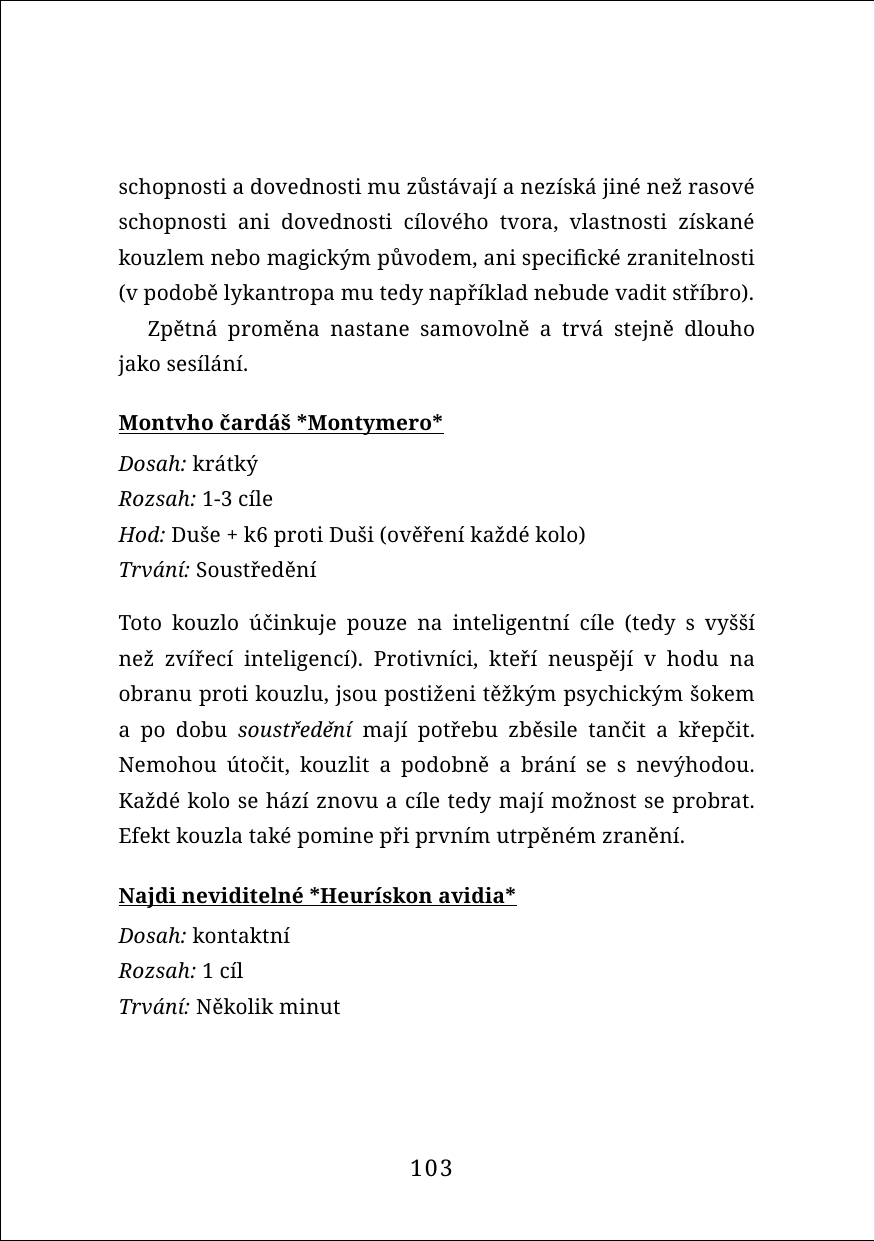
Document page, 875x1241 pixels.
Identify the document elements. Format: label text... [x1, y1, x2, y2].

text schopnosti a dovednosti mu zůstávají a nezíská jiné než rasové schopnosti ani dovednosti cílového tvora, vlastnosti získané kouzlem nebo magickým původem, ani specifické zranitelnosti (v podobě lykantropa mu tedy například nebude vadit stříbro). Zpětná proměna nastane samovolně a trvá stejně dlouho jako sesílání. [118, 172, 756, 378]
text Toto kouzlo účinkuje pouze na inteligentní cíle (tedy s vyšší než zvířecí inteligencí). Protivníci, kteří neuspějí v hodu na obranu proti kouzlu, jsou postiženi těžkým psychickým šokem a po dobu soustředění mají potřebu zběsile tančit a křepčit. Nemohou útočit, kouzlit a podobně a brání se s nevýhodou. Každé kolo se hází znovu a cíle tedy mají možnost se probrat. Efekt kouzla také pomine při prvním utrpěném zranění. [118, 608, 756, 850]
subtitle Najdi neviditelné *Heurískon avidia* [118, 881, 756, 909]
text Dosah: kontaktní Rozsah: 1 cíl Trvání: Několik minut [118, 921, 756, 1021]
subtitle Montvho čardáš *Montymero* [118, 408, 756, 437]
text Dosah: krátký Rozsah: 1-3 cíle Hod: Duše + k6 proti Duši (ověření každé kolo) Trvání: Soustředění [118, 449, 756, 584]
